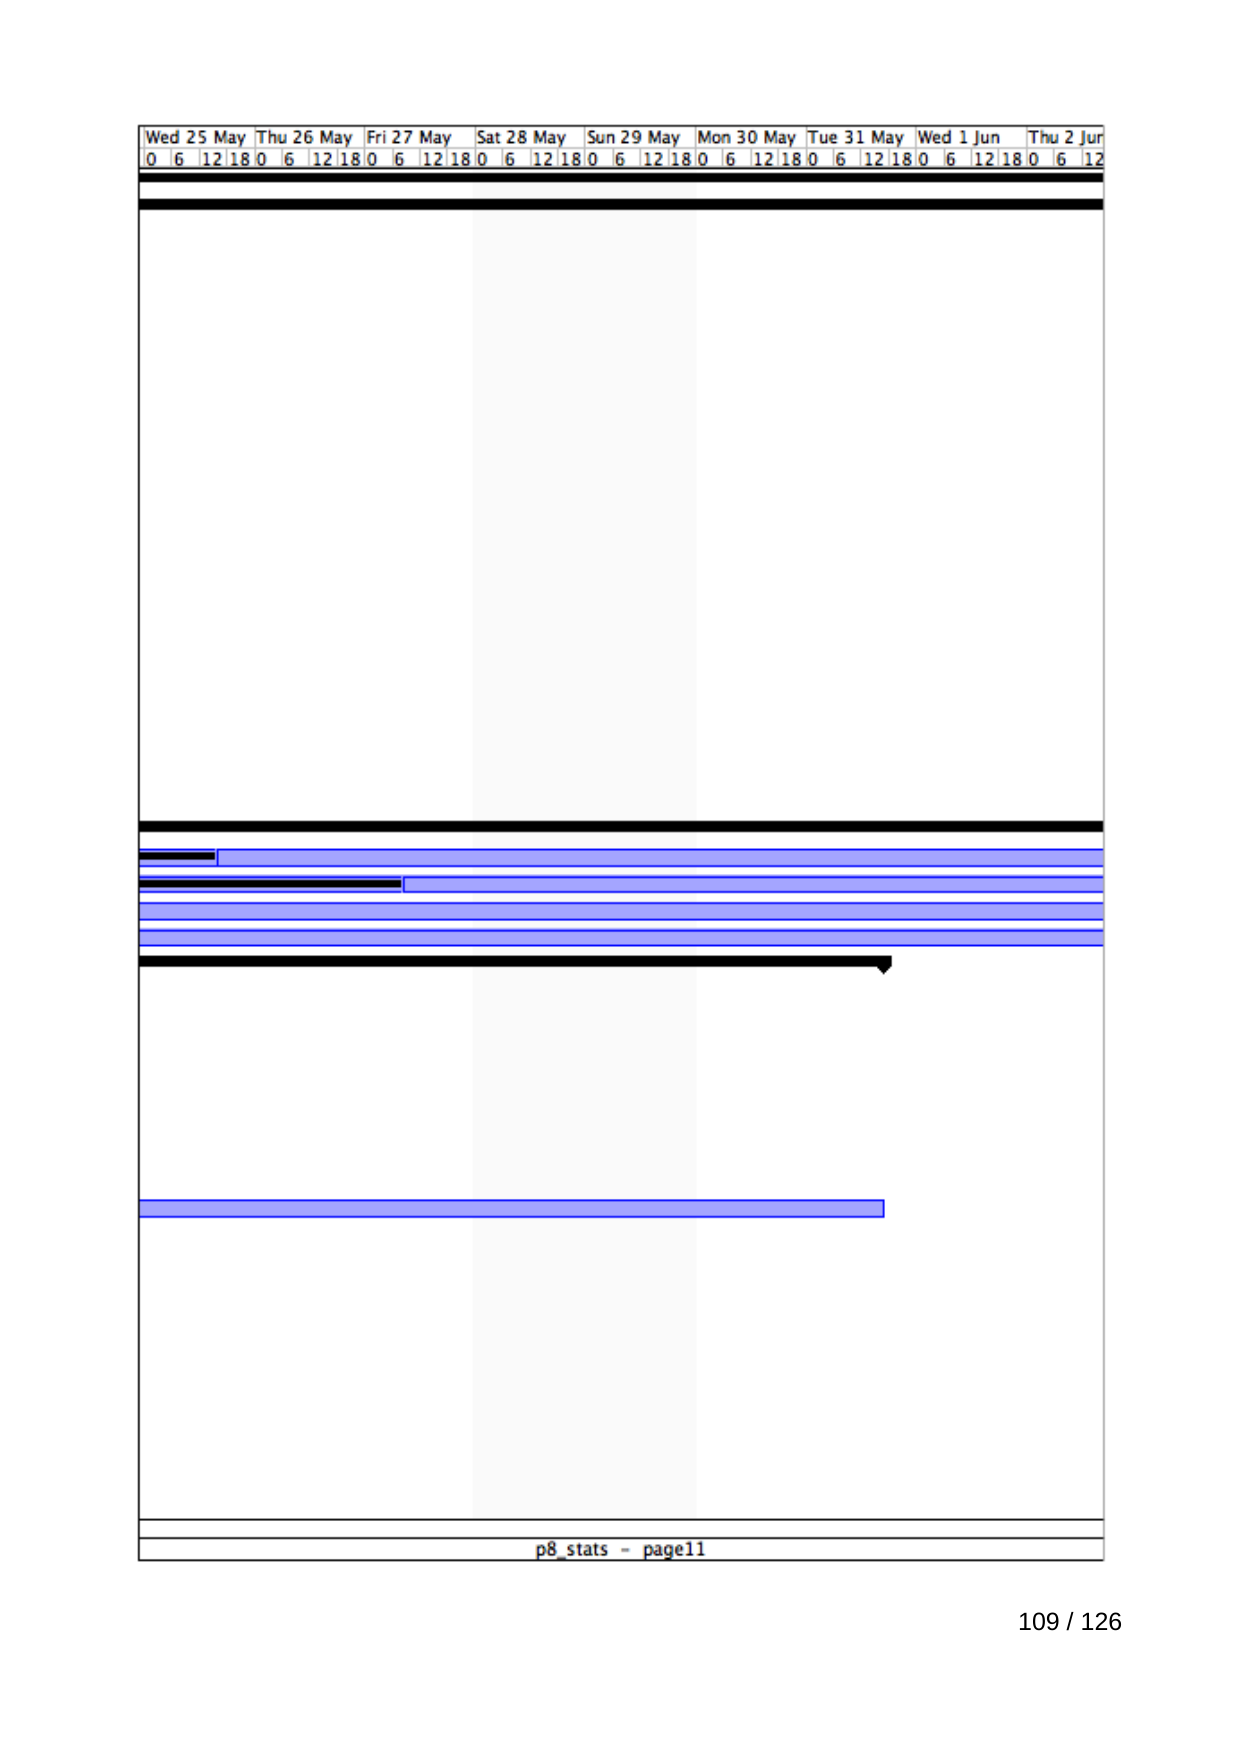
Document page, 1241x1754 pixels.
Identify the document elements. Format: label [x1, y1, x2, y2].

picture [133, 118, 1107, 1569]
